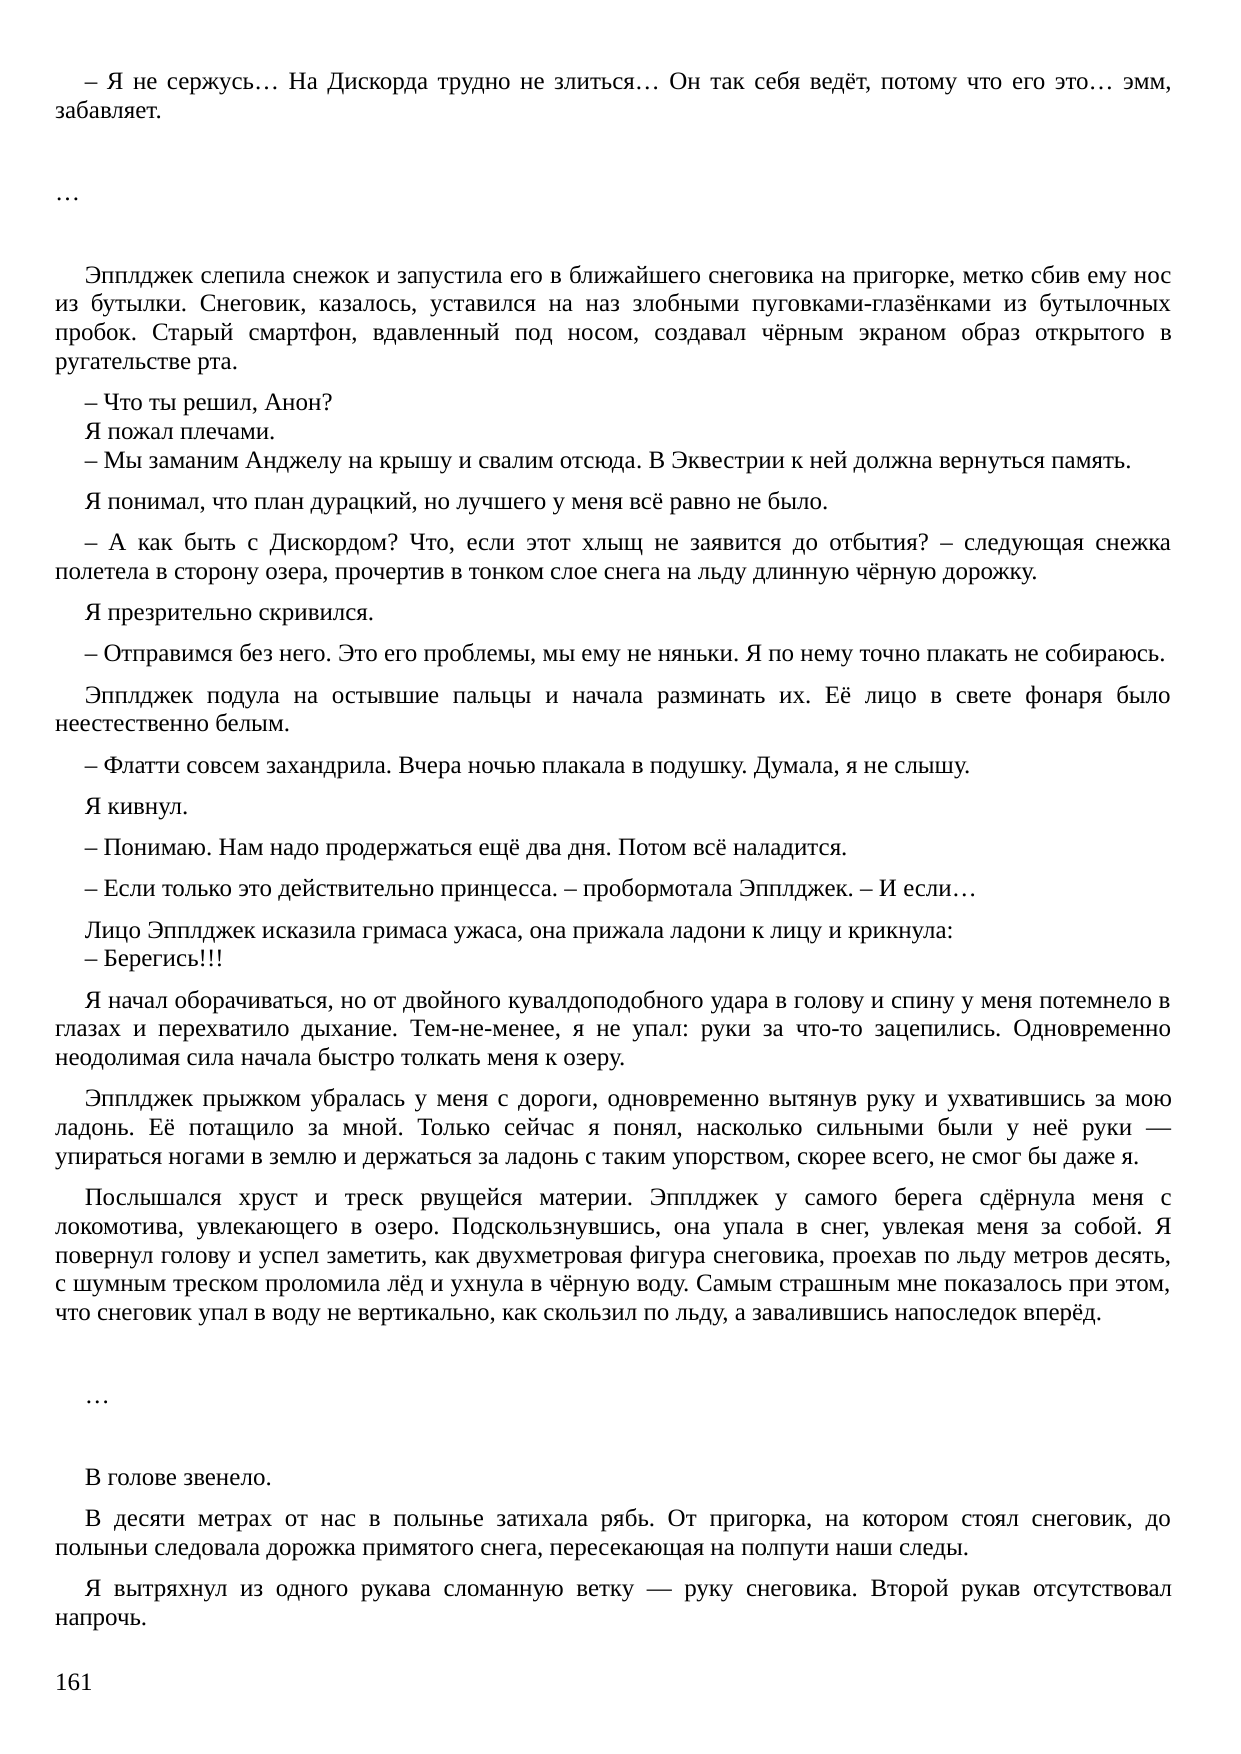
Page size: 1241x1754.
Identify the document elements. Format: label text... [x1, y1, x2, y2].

text В десяти метрах от нас в полынье затихала рябь. От пригорка, на котором стоял снеговик, до полыньи следовала дорожка примятого снега, пересекающая на полпути наши следы. [55, 1503, 1173, 1561]
text – Понимаю. Нам надо продержаться ещё два дня. Потом всё наладится. [55, 832, 1173, 861]
text – Флатти совсем захандрила. Вчера ночью плакала в подушку. Думала, я не слышу. [55, 750, 1173, 778]
text Я пожал плечами. [55, 416, 1173, 445]
text – Я не сержусь… На Дискорда трудно не злиться… Он так себя ведёт, потому что его это… эмм, забавляет. [55, 66, 1173, 123]
text Я кивнул. [55, 791, 1173, 820]
text Я презрительно скривился. [55, 597, 1173, 626]
text Лицо Эпплджек исказила гримаса ужаса, она прижала ладони к лицу и крикнула: [55, 915, 1173, 943]
text – Берегись!!! [55, 943, 1173, 972]
text Эпплджек прыжком убралась у меня с дороги, одновременно вытянув руку и ухватившись за мою ладонь. Её потащило за мной. Только сейчас я понял, насколько сильными были у неё руки — упираться ногами в землю и держаться за ладонь с таким упорством, скорее всего, не смог бы даже я. [55, 1083, 1173, 1170]
text – Отправимся без него. Это его проблемы, мы ему не няньки. Я по нему точно плакать не собираюсь. [55, 638, 1173, 667]
text … [55, 1380, 1173, 1408]
text Эпплджек подула на остывшие пальцы и начала разминать их. Её лицо в свете фонаря было неестественно белым. [55, 680, 1173, 737]
text – Мы заманим Анджелу на крышу и свалим отсюда. В Эквестрии к ней должна вернуться память. [55, 445, 1173, 473]
text Я начал оборачиваться, но от двойного кувалдоподобного удара в голову и спину у меня потемнело в глазах и перехватило дыхание. Тем-не-менее, я не упал: руки за что-то зацепились. Одновременно неодолимая сила начала быстро толкать меня к озеру. [55, 985, 1173, 1071]
text – Если только это действительно принцесса. – пробормотала Эпплджек. – И если… [55, 873, 1173, 902]
text … [55, 177, 1173, 206]
text Послышался хруст и треск рвущейся материи. Эпплджек у самого берега сдёрнула меня с локомотива, увлекающего в озеро. Подскользнувшись, она упала в снег, увлекая меня за собой. Я повернул голову и успел заметить, как двухметровая фигура снеговика, проехав по льду метров десять, с шумным треском проломила лёд и ухнула в чёрную воду. Самым страшным мне показалось при этом, что снеговик упал в воду не вертикально, как скользил по льду, а завалившись напоследок вперёд. [55, 1182, 1173, 1326]
text Я вытряхнул из одного рукава сломанную ветку — руку снеговика. Второй рукав отсутствовал напрочь. [55, 1573, 1173, 1631]
text – А как быть с Дискордом? Что, если этот хлыщ не заявится до отбытия? – следующая снежка полетела в сторону озера, прочертив в тонком слое снега на льду длинную чёрную дорожку. [55, 527, 1173, 585]
text В голове звенело. [55, 1462, 1173, 1491]
text Я понимал, что план дурацкий, но лучшего у меня всё равно не было. [55, 486, 1173, 515]
text – Что ты решил, Анон? [55, 387, 1173, 416]
text Эпплджек слепила снежок и запустила его в ближайшего снеговика на пригорке, метко сбив ему нос из бутылки. Снеговик, казалось, уставился на наз злобными пуговками-глазёнками из бутылочных пробок. Старый смартфон, вдавленный под носом, создавал чёрным экраном образ открытого в ругательстве рта. [55, 260, 1173, 375]
